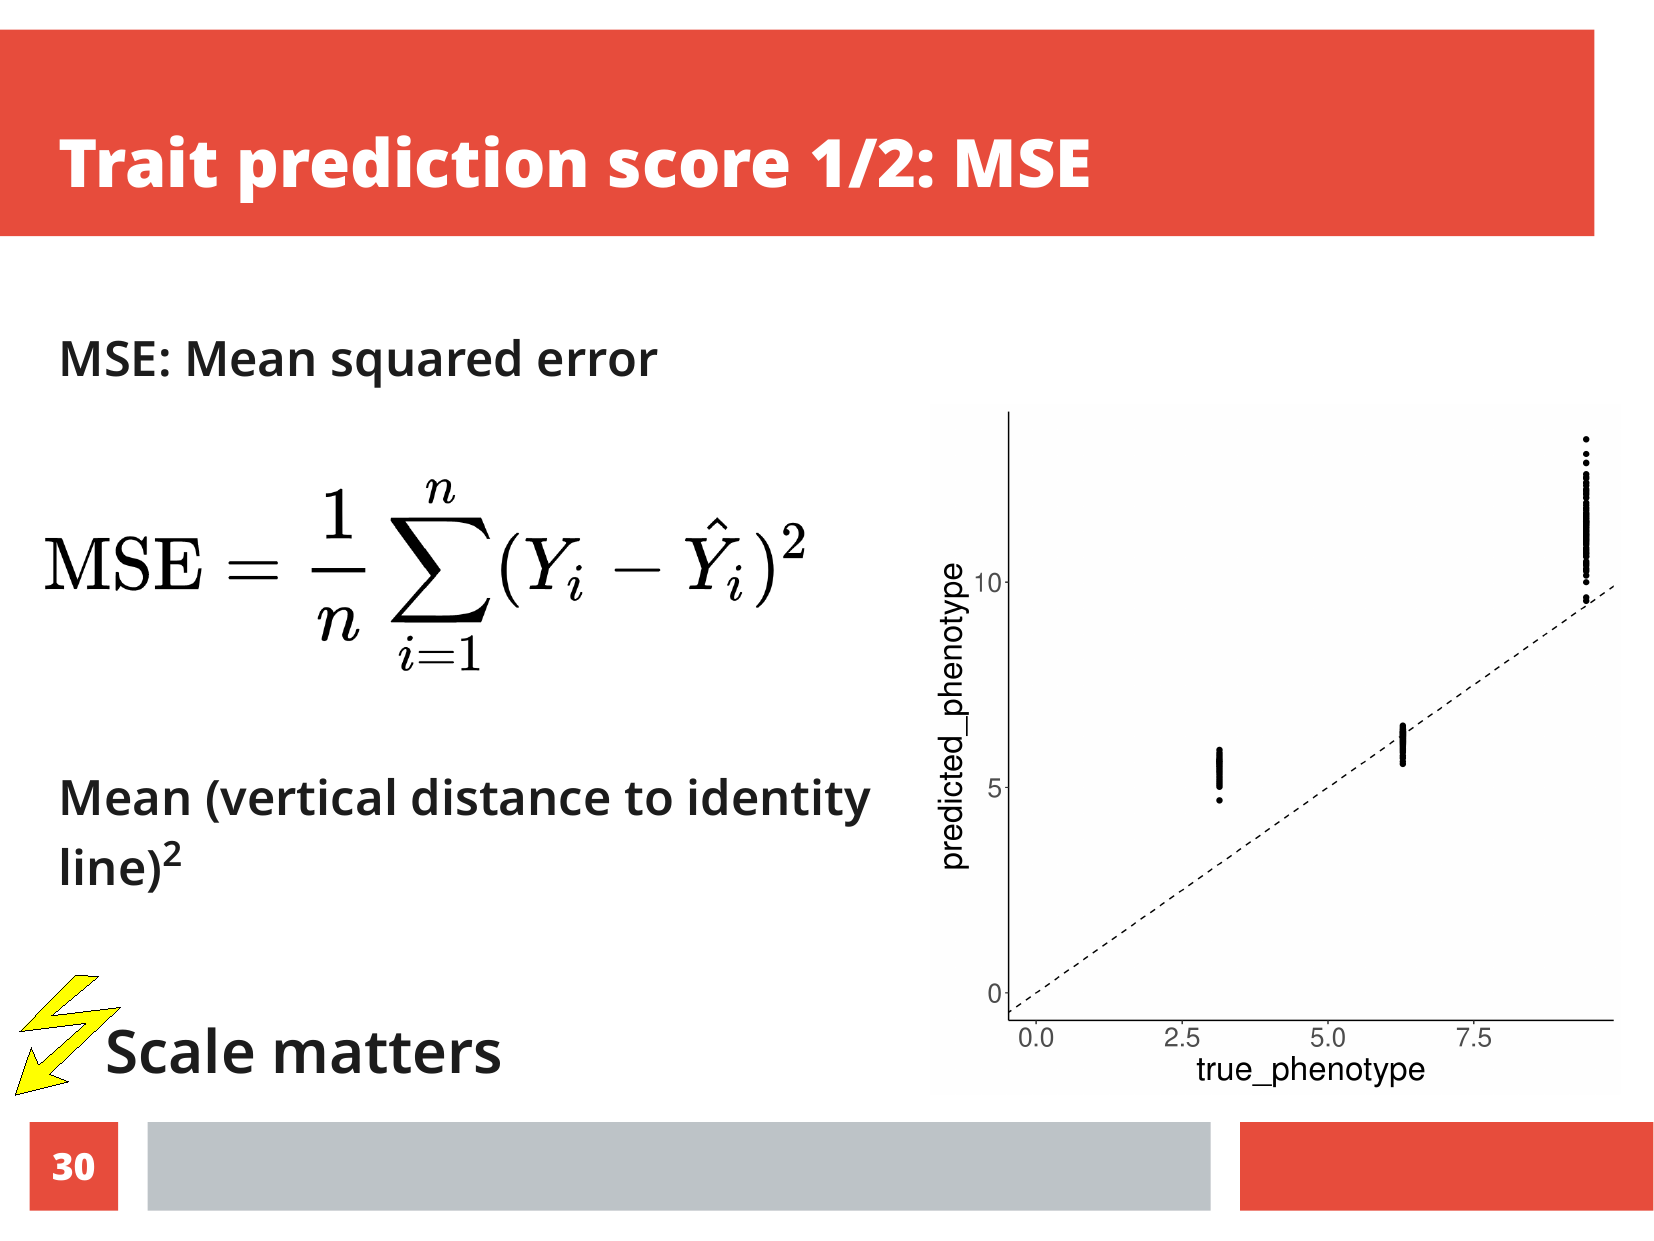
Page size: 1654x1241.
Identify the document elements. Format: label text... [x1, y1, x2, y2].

picture [45, 479, 805, 671]
text_box [19, 991, 59, 1032]
text_box [15, 1047, 59, 1096]
title Trait prediction score 1/2: MSE [59, 59, 1595, 207]
list MSE: Mean squared error Mean (vertical distance to identity line)2 Scale matters [59, 324, 886, 1093]
picture [930, 404, 1621, 1096]
